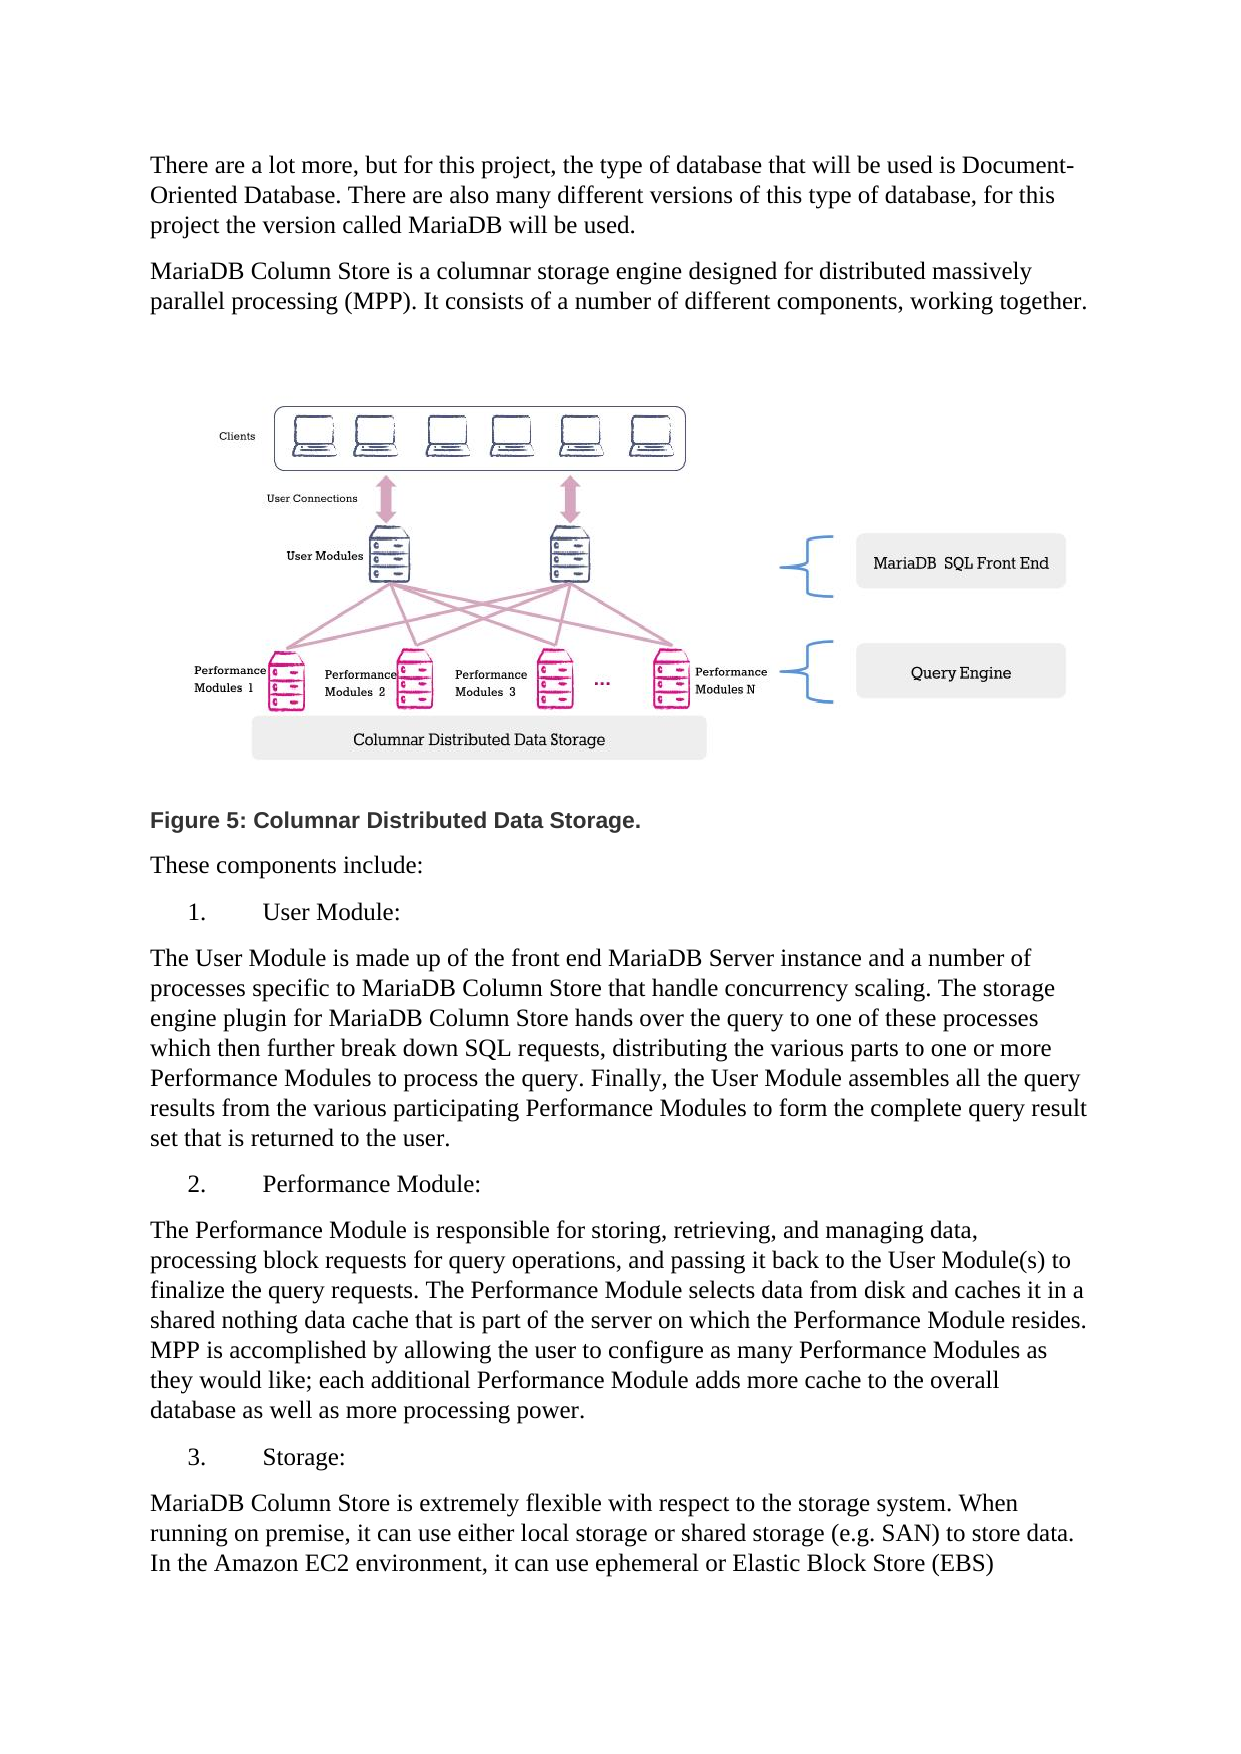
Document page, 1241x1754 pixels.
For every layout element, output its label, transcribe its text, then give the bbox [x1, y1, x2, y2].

text The User Module is made up of the front end MariaDB Server instance and a number of processes specific to MariaDB Column Store that handle concurrency scaling. The storage engine plugin for MariaDB Column Store hands over the query to one of these processes which then further break down SQL requests, distributing the various parts to one or more Performance Modules to process the query. Finally, the User Module assembles all the query results from the various participating Performance Modules to form the complete query result set that is returned to the user. [150, 943, 1090, 1152]
list User Module: [187, 897, 1090, 926]
list Storage: [187, 1442, 1090, 1470]
text MariaDB Column Store is a columnar storage engine designed for distributed massively parallel processing (MPP). It consists of a number of different components, working together. [150, 256, 1090, 315]
text There are a lot more, but for this project, the type of database that will be used is Document-Oriented Database. There are also many different versions of this type of database, for this project the version called MariaDB will be used. [150, 150, 1090, 238]
text MariaDB Column Store is extremely flexible with respect to the storage system. When running on premise, it can use either local storage or shared storage (e.g. SAN) to store data. In the Amazon EC2 environment, it can use ephemeral or Elastic Block Store (EBS) [150, 1488, 1090, 1576]
text Figure 5: Columnar Distributed Data Storage. [150, 807, 1090, 833]
text These components include: [150, 851, 1090, 879]
text The Performance Module is responsible for storing, retrieving, and managing data, processing block requests for query operations, and passing it back to the User Module(s) to finalize the query requests. The Performance Module selects data from disk and caches it in a shared nothing data cache that is part of the server on which the Performance Module resides. MPP is accomplished by allowing the user to configure as many Performance Modules as they would like; each additional Performance Module adds more cache to the overall database as well as more processing power. [150, 1216, 1090, 1424]
list Performance Module: [187, 1169, 1090, 1198]
